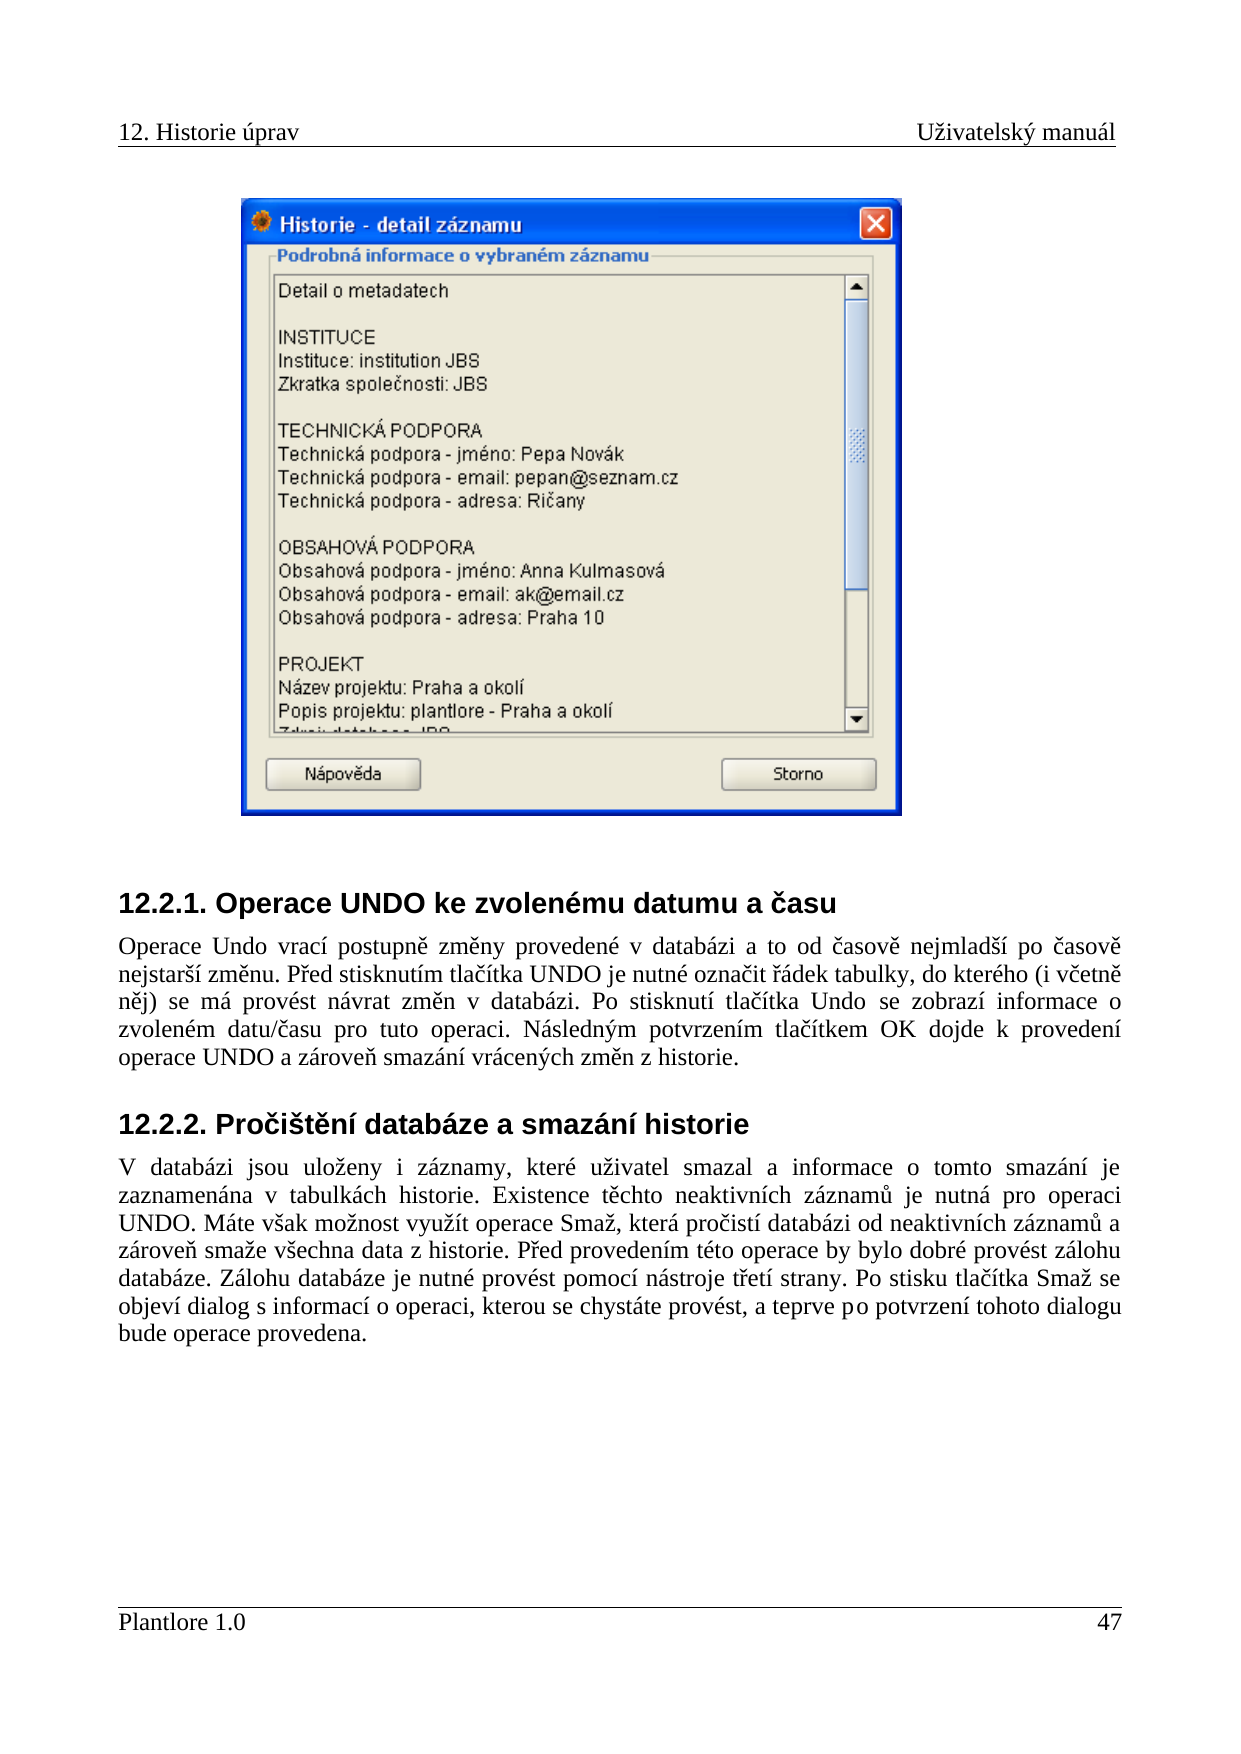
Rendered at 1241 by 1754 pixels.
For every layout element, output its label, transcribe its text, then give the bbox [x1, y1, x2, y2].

subtitle 12.2.2. Pročištění databáze a smazání historie [118, 1108, 1122, 1141]
picture [241, 198, 902, 816]
text Operace Undo vrací postupně změny provedené v databázi a to od časově nejmladší po časově nejstarší změnu. Před stisknutím tlačítka UNDO je nutné označit řádek tabulky, do kterého (i včetně něj) se má provést návrat změn v databázi. Po stisknutí tlačítka Undo se zobrazí informace o zvoleném datu/času pro tuto operaci. Následným potvrzením tlačítkem OK dojde k provedení operace UNDO a zároveň smazání vrácených změn z historie. [118, 932, 1122, 1071]
text V databázi jsou uloženy i záznamy, které uživatel smazal a informace o tomto smazání je zaznamenána v tabulkách historie. Existence těchto neaktivních záznamů je nutná pro operaci UNDO. Máte však možnost využít operace Smaž, která pročistí databázi od neaktivních záznamů a zároveň smaže všechna data z historie. Před provedením této operace by bylo dobré provést zálohu databáze. Zálohu databáze je nutné provést pomocí nástroje třetí strany. Po stisku tlačítka Smaž se objeví dialog s informací o operaci, kterou se chystáte provést, a teprve po potvrzení tohoto dialogu bude operace provedena. [118, 1153, 1122, 1347]
subtitle 12.2.1. Operace UNDO ke zvolenému datumu a času [118, 887, 1122, 919]
